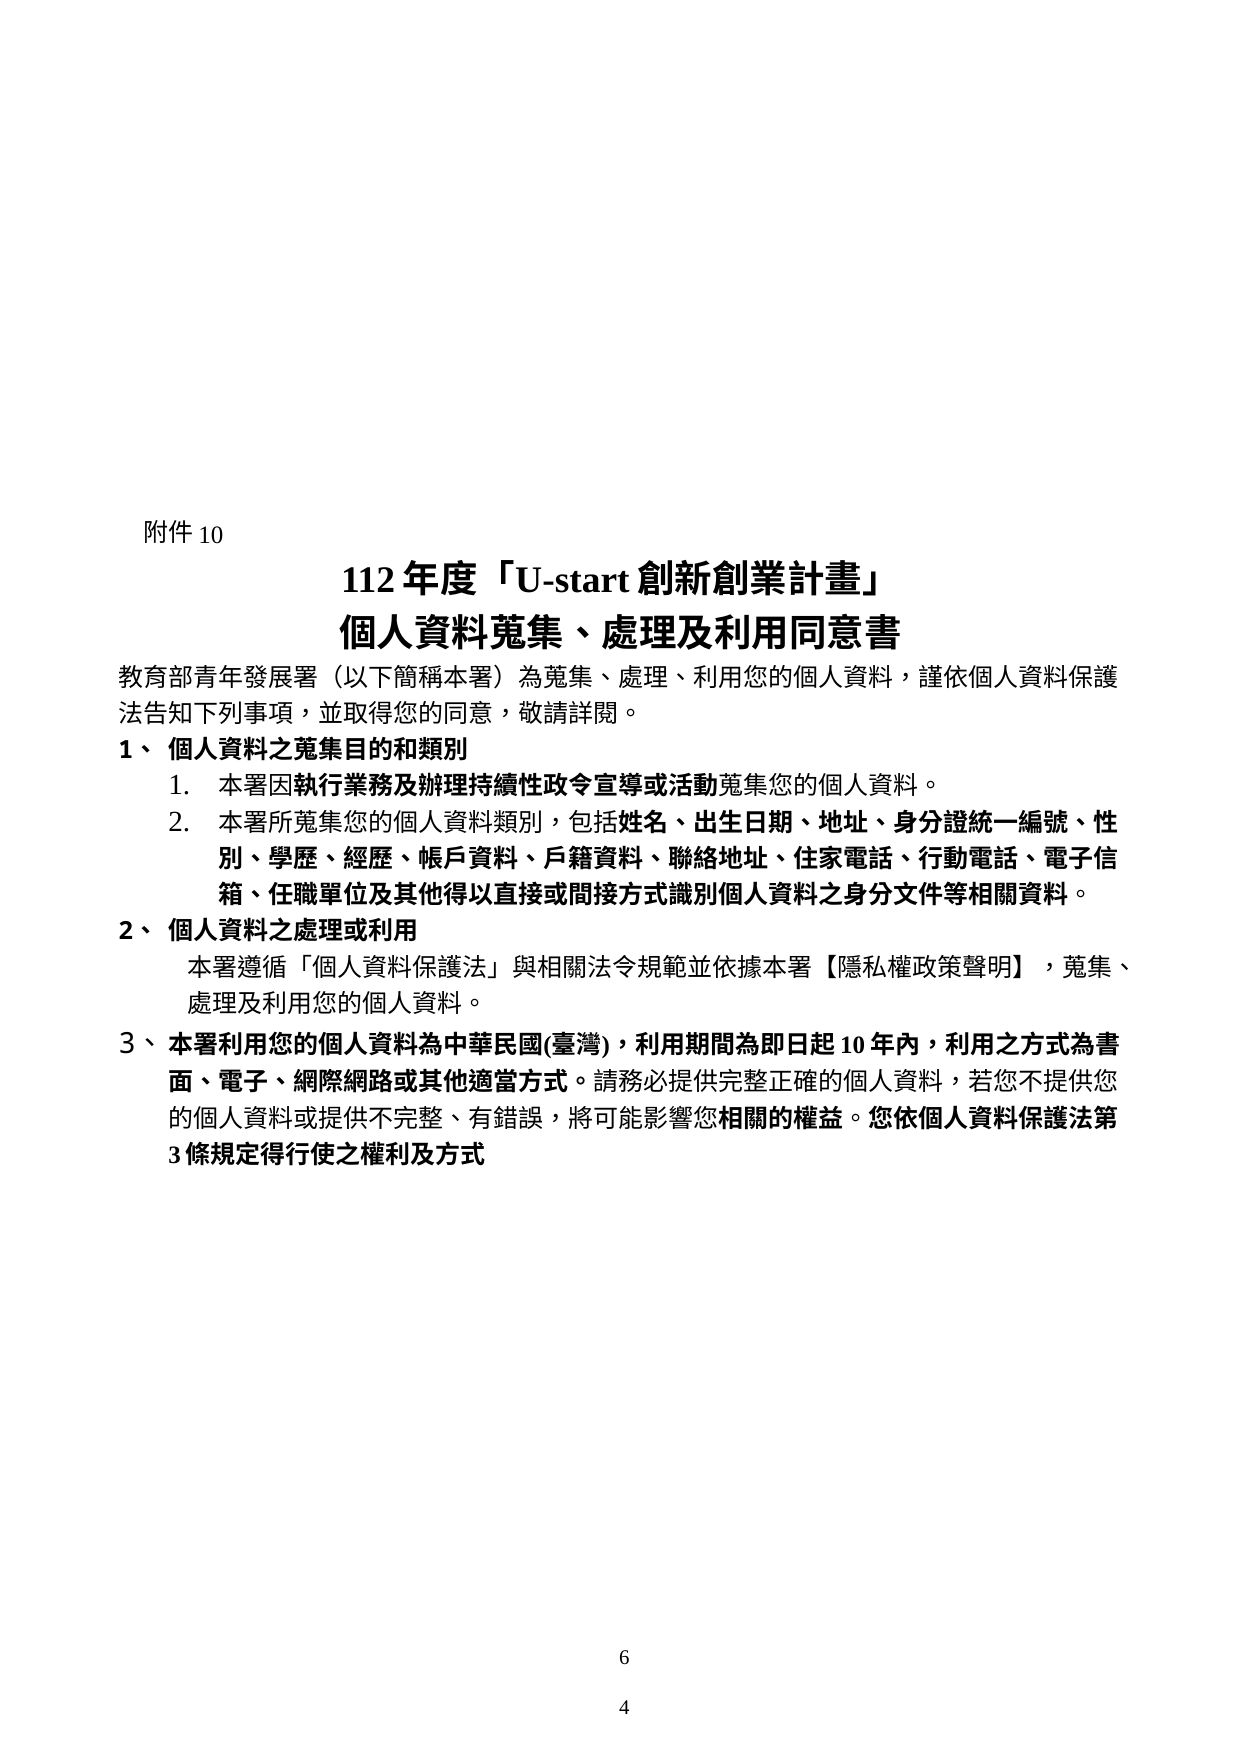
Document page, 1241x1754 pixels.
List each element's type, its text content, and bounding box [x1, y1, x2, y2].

text 附件10 [118, 486, 1122, 548]
text 教育部青年發展署（以下簡稱本署）為蒐集、處理、利用您的個人資料，謹依個人資料保護法告知下列事項，並取得您的同意，敬請詳閱。 [118, 657, 1122, 729]
list 個人資料之蒐集目的和類別 [118, 729, 1122, 766]
list 本署所蒐集您的個人資料類別，包括姓名、出生日期、地址、身分證統一編號、性別、學歷、經歷、帳戶資料、戶籍資料、聯絡地址、住家電話、行動電話、電子信箱、任職單位及其他得以直接或間接方式識別個人資料之身分文件等相關資料。 [168, 802, 1122, 911]
list 本署因執行業務及辦理持續性政令宣導或活動蒐集您的個人資料。 [168, 766, 1122, 802]
text 本署遵循「個人資料保護法」與相關法令規範並依據本署【隱私權政策聲明】，蒐集、處理及利用您的個人資料。 [187, 947, 1122, 1019]
list 個人資料之處理或利用 [118, 911, 1122, 947]
text 個人資料蒐集、處理及利用同意書 [118, 603, 1122, 657]
list 本署利用您的個人資料為中華民國(臺灣)，利用期間為即日起10年內，利用之方式為書面、電子、網際網路或其他適當方式。請務必提供完整正確的個人資料，若您不提供您的個人資料或提供不完整、有錯誤，將可能影響您相關的權益。您依個人資料保護法第3條規定得行使之權利及方式 [118, 1019, 1122, 1171]
text 112年度「U-start創新創業計畫」 [118, 548, 1122, 603]
